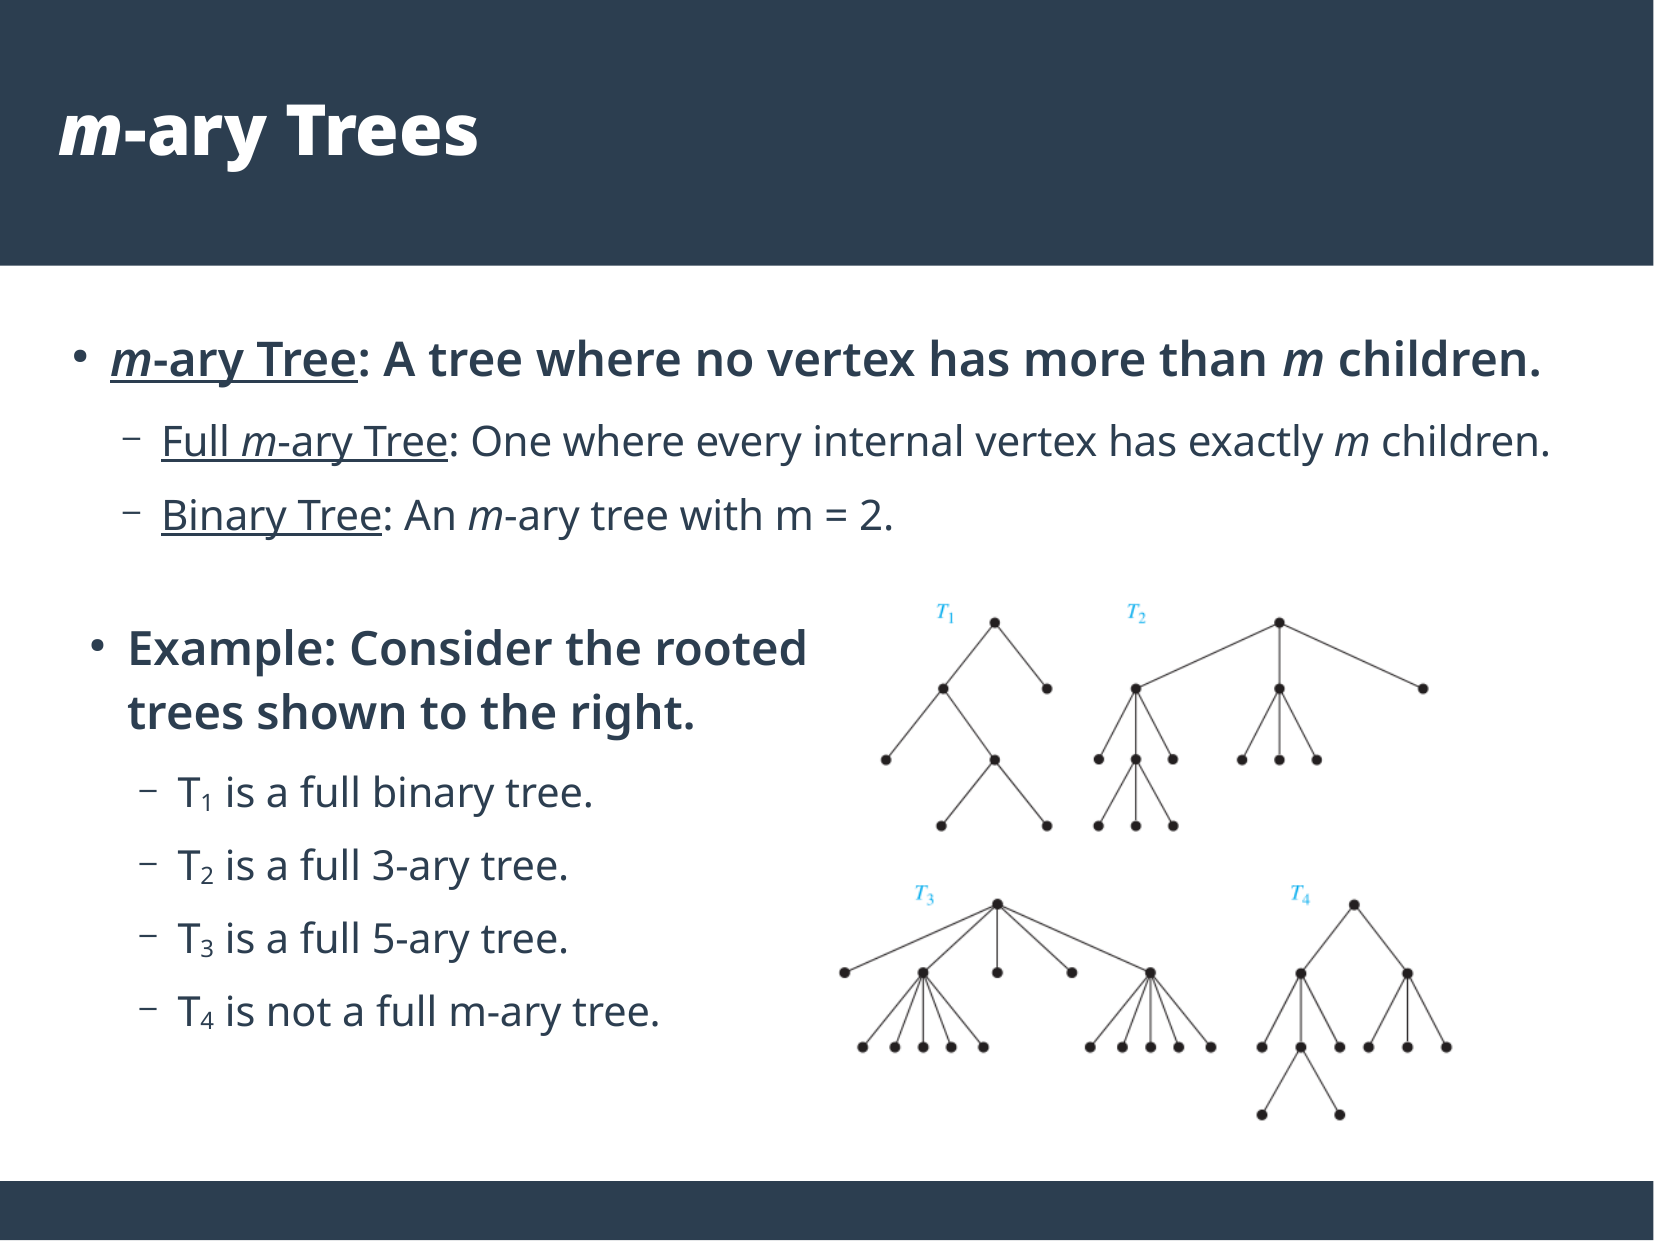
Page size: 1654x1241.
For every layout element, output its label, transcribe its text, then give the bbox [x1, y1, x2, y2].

list Example: Consider the rooted trees shown to the right. T1 is a full binary tree. T2 is a full 3-ary tree. T3 is a full 5-ary tree. T4 is not a full m-ary tree. [76, 614, 813, 1066]
title m-ary Trees [59, 49, 1595, 207]
picture [857, 582, 1443, 850]
picture [829, 868, 1470, 1138]
list m-ary Tree: A tree where no vertex has more than m children. Full m-ary Tree: One where every internal vertex has exactly m children. Binary Tree: An m-ary tree with m = 2. [59, 324, 1595, 571]
